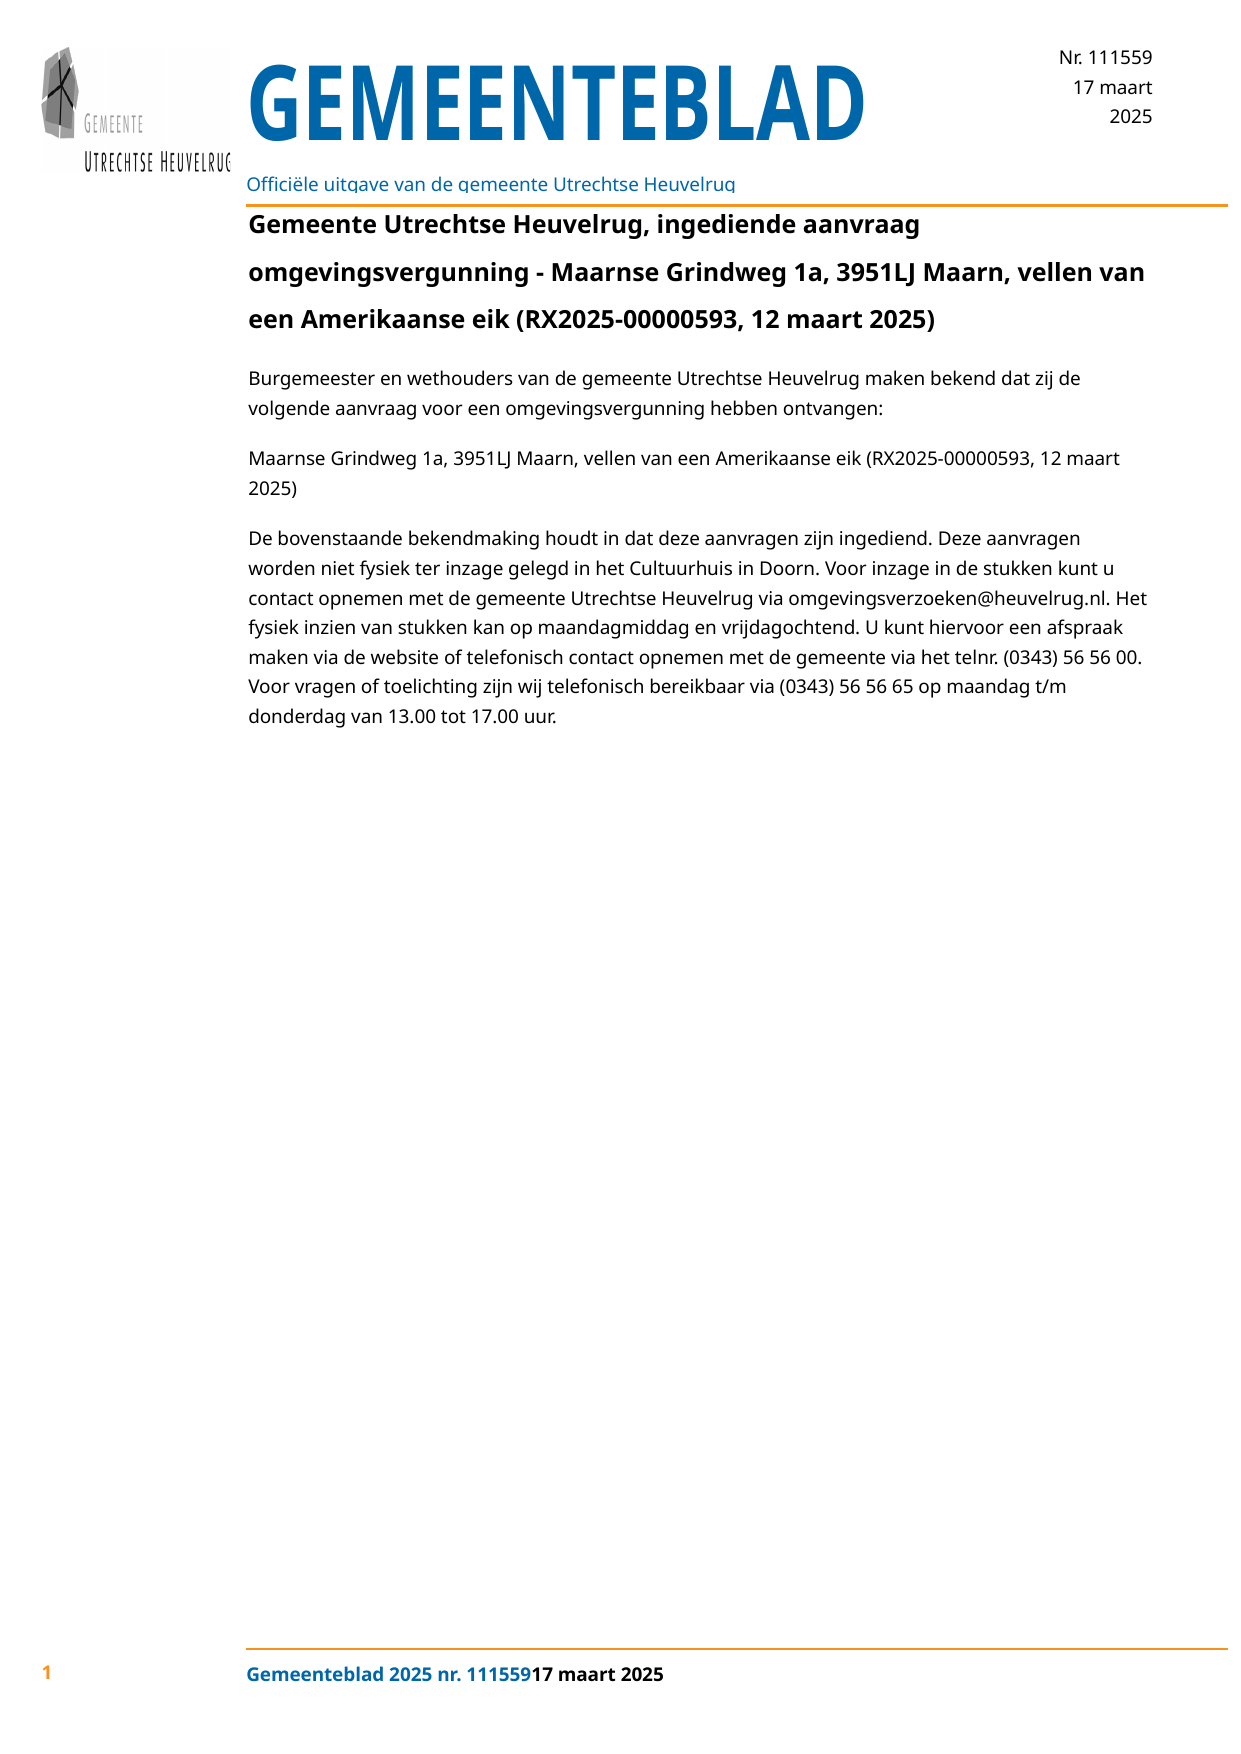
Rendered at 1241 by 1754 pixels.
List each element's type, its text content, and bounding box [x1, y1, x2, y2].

text Gemeente Utrechtse Heuvelrug, ingediende aanvraag omgevingsvergunning - Maarnse Grindweg 1a, 3951LJ Maarn, vellen van een Amerikaanse eik (RX2025-00000593, 12 maart 2025) [248, 207, 1152, 336]
text De bovenstaande bekendmaking houdt in dat deze aanvragen zijn ingediend. Deze aanvragen worden niet fysiek ter inzage gelegd in het Cultuurhuis in Doorn. Voor inzage in de stukken kunt u contact opnemen met de gemeente Utrechtse Heuvelrug via omgevingsverzoeken@heuvelrug.nl. Het fysiek inzien van stukken kan op maandagmiddag en vrijdagochtend. U kunt hiervoor een afspraak maken via de website of telefonisch contact opnemen met de gemeente via het telnr. (0343) 56 56 00. Voor vragen of toelichting zijn wij telefonisch bereikbaar via (0343) 56 56 65 op maandag t/m donderdag van 13.00 tot 17.00 uur. [248, 526, 1152, 729]
text Burgemeester en wethouders van de gemeente Utrechtse Heuvelrug maken bekend dat zij de volgende aanvraag voor een omgevingsvergunning hebben ontvangen: [248, 366, 1152, 421]
picture [41, 47, 231, 172]
text Maarnse Grindweg 1a, 3951LJ Maarn, vellen van een Amerikaanse eik (RX2025-00000593, 12 maart 2025) [248, 446, 1152, 501]
